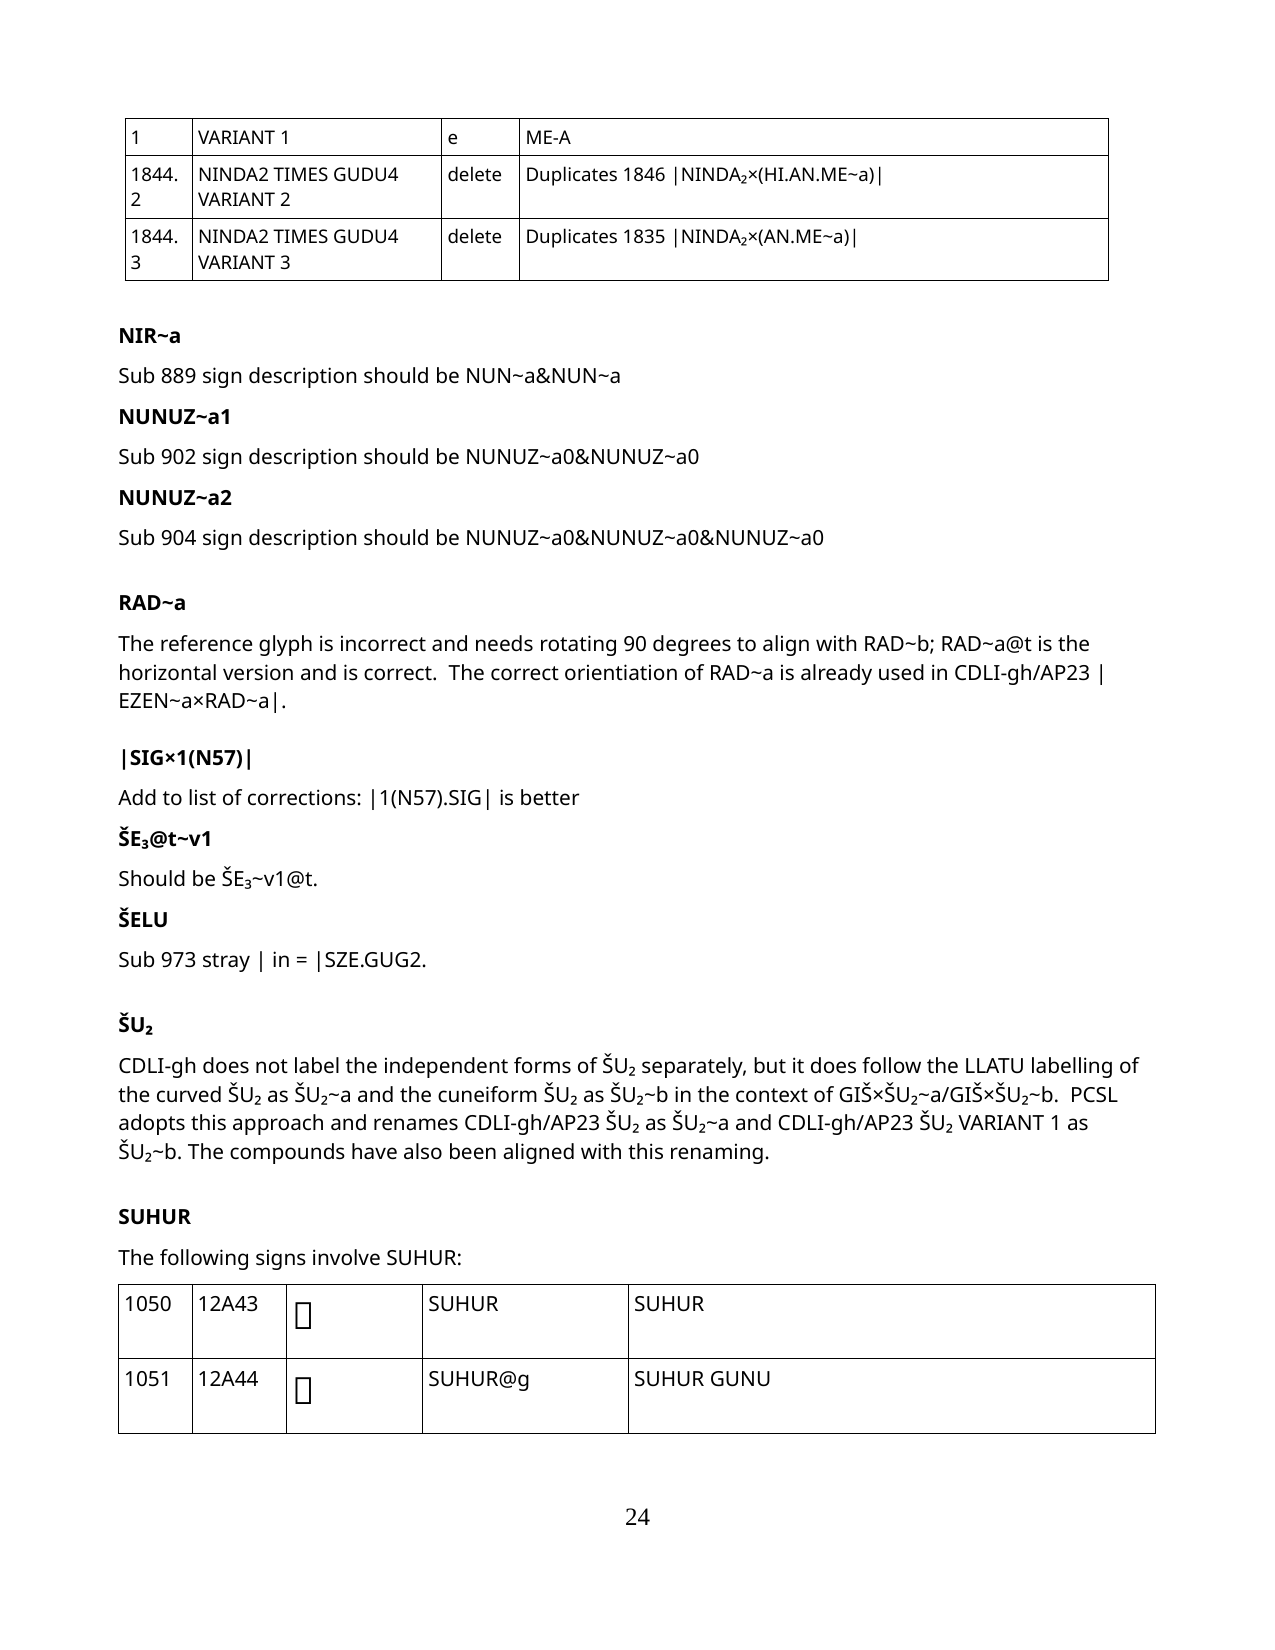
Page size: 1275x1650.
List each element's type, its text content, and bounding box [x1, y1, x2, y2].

table_cell delete [442, 219, 519, 280]
subtitle ŠU₂ [118, 1011, 1157, 1039]
table_cell 12A44 [193, 1359, 286, 1433]
text NUNUZ~a1 [118, 402, 1157, 430]
subtitle SUHUR [118, 1202, 1157, 1231]
text NUNUZ~a2 [118, 483, 1157, 511]
text CDLI-gh does not label the independent forms of ŠU₂ separately, but it does follow the LLATU labelling of the curved ŠU₂ as ŠU₂~a and the cuneiform ŠU₂ as ŠU₂~b in the context of GIŠ×ŠU₂~a/GIŠ×ŠU₂~b. PCSL adopts this approach and renames CDLI-gh/AP23 ŠU₂ as ŠU₂~a and CDLI-gh/AP23 ŠU₂ VARIANT 1 as ŠU₂~b. The compounds have also been aligned with this renaming. [118, 1052, 1157, 1165]
table_header 12A43 [193, 1285, 286, 1358]
table_cell NINDA2 TIMES GUDU4 VARIANT 2 [193, 156, 441, 218]
text Should be ŠE₃~v1@t. [118, 864, 1157, 893]
text ŠELU [118, 905, 1157, 933]
table_cell Duplicates 1835 |NINDA₂×(AN.ME~a)| [520, 219, 1108, 280]
table_cell 1 [126, 119, 192, 155]
text Sub 904 sign description should be NUNUZ~a0&NUNUZ~a0&NUNUZ~a0 [118, 523, 1157, 551]
table_cell e [442, 119, 519, 155]
table_cell SUHUR@g [423, 1359, 628, 1433]
table_cell ME-A [520, 119, 1108, 155]
table_header 1050 [119, 1285, 192, 1358]
text The following signs involve SUHUR: [118, 1243, 1157, 1272]
text Sub 889 sign description should be NUN~a&NUN~a [118, 361, 1157, 390]
table_header SUHUR [423, 1285, 628, 1358]
table_cell 1844.2 [126, 156, 192, 218]
subtitle RAD~a [118, 588, 1157, 617]
text The reference glyph is incorrect and needs rotating 90 degrees to align with RAD~b; RAD~a@t is the horizontal version and is correct. The correct orientiation of RAD~a is already used in CDLI-gh/AP23 |EZEN~a×RAD~a|. [118, 629, 1157, 715]
table_cell Duplicates 1846 |NINDA₂×(HI.AN.ME~a)| [520, 156, 1108, 218]
table_cell 1051 [119, 1359, 192, 1433]
table_cell NINDA2 TIMES GUDU4 VARIANT 3 [193, 219, 441, 280]
table_header 𒩃 [287, 1285, 422, 1358]
table_cell 𒩄 [287, 1359, 422, 1433]
text Add to list of corrections: |1(N57).SIG| is better [118, 783, 1157, 812]
table_header SUHUR [629, 1285, 1155, 1358]
table_cell VARIANT 1 [193, 119, 441, 155]
text Sub 973 stray | in = |SZE.GUG2. [118, 945, 1157, 974]
text Sub 902 sign description should be NUNUZ~a0&NUNUZ~a0 [118, 442, 1157, 471]
text NIR~a [118, 321, 1157, 349]
text ŠE₃@t~v1 [118, 824, 1157, 852]
text |SIG×1(N57)| [118, 743, 1157, 772]
table_cell delete [442, 156, 519, 218]
table_cell SUHUR GUNU [629, 1359, 1155, 1433]
table_cell 1844.3 [126, 219, 192, 280]
